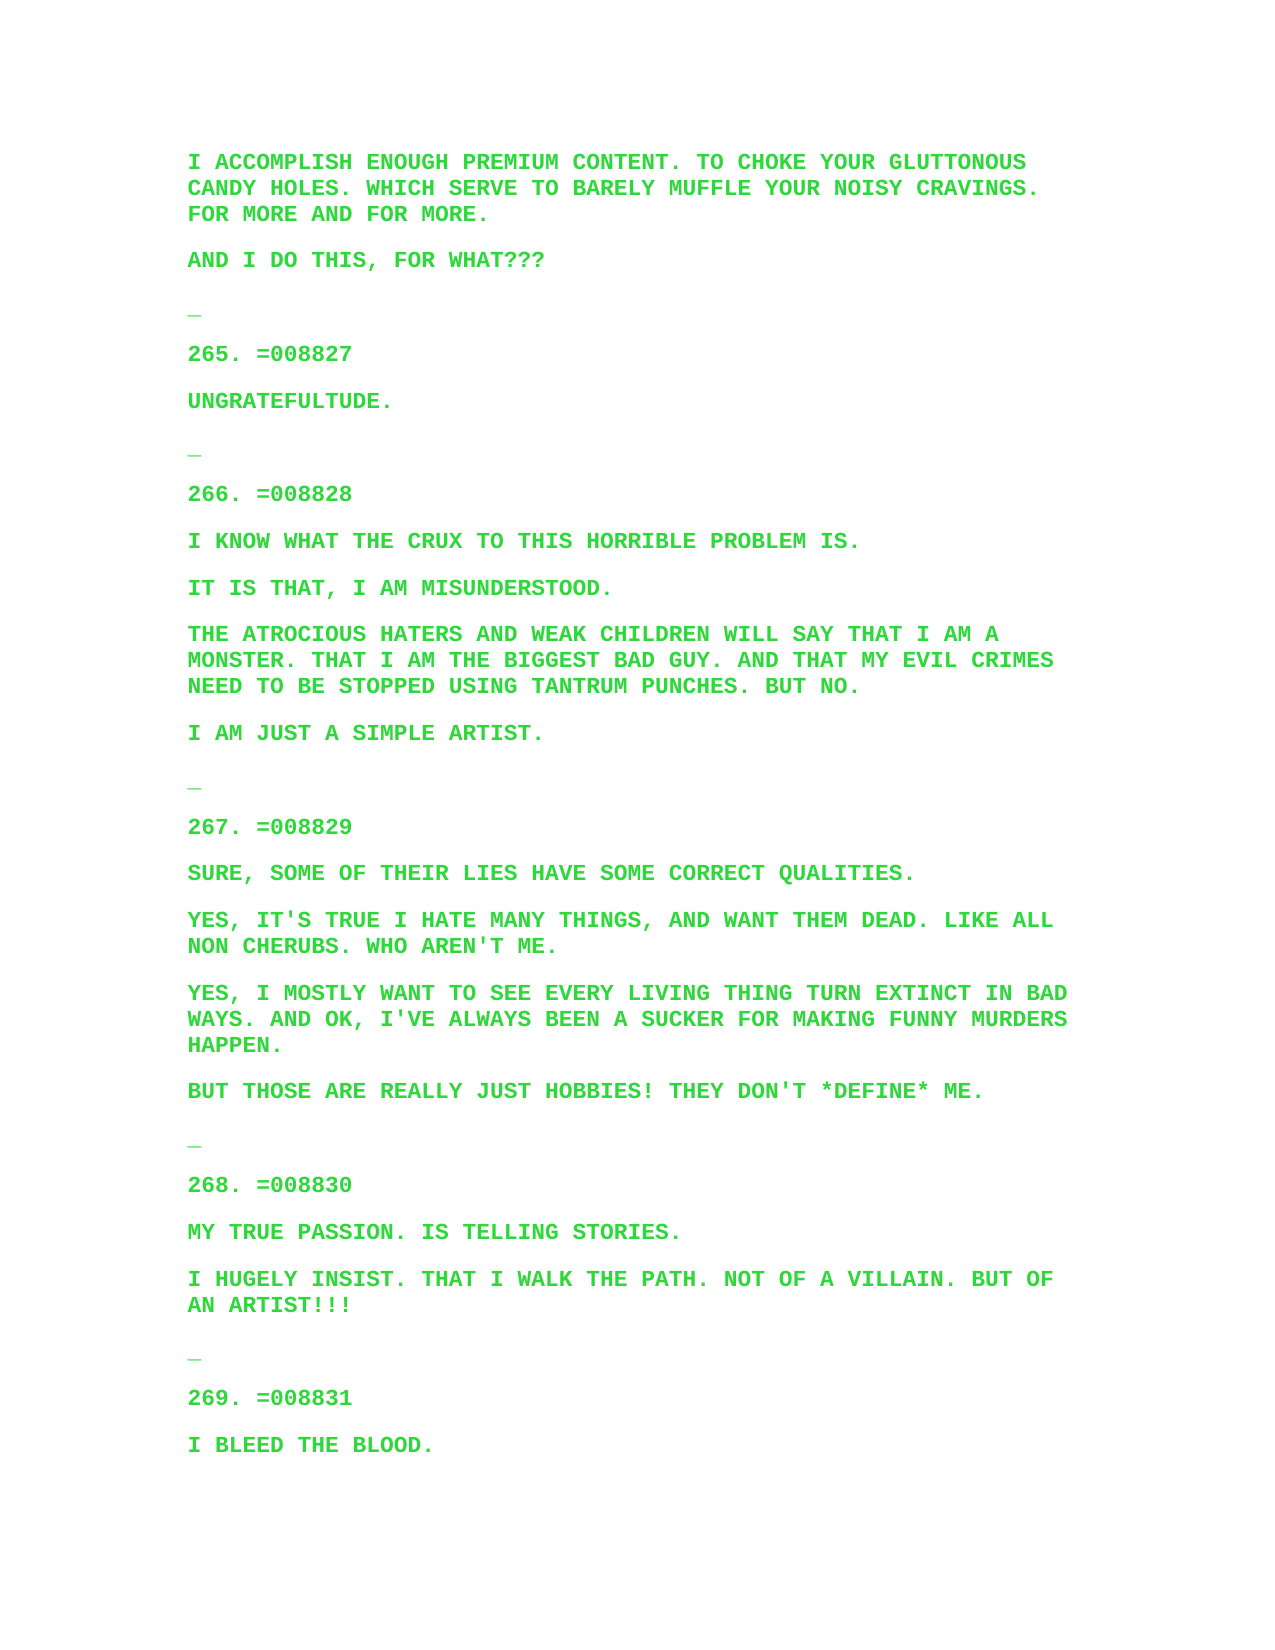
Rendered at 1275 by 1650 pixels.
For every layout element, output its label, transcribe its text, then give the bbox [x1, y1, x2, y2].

text I ACCOMPLISH ENOUGH PREMIUM CONTENT. TO CHOKE YOUR GLUTTONOUS CANDY HOLES. WHICH SERVE TO BARELY MUFFLE YOUR NOISY CRAVINGS. FOR MORE AND FOR MORE. [187, 150, 1087, 228]
text I KNOW WHAT THE CRUX TO THIS HORRIBLE PROBLEM IS. [187, 529, 1087, 555]
text _ [187, 295, 1087, 321]
text 269. =008831 [187, 1386, 1087, 1412]
text _ [187, 436, 1087, 462]
text 266. =008828 [187, 482, 1087, 508]
text SURE, SOME OF THEIR LIES HAVE SOME CORRECT QUALITIES. [187, 862, 1087, 888]
text 265. =008827 [187, 342, 1087, 368]
text 267. =008829 [187, 815, 1087, 841]
text _ [187, 1340, 1087, 1366]
text THE ATROCIOUS HATERS AND WEAK CHILDREN WILL SAY THAT I AM A MONSTER. THAT I AM THE BIGGEST BAD GUY. AND THAT MY EVIL CRIMES NEED TO BE STOPPED USING TANTRUM PUNCHES. BUT NO. [187, 623, 1087, 701]
text I AM JUST A SIMPLE ARTIST. [187, 721, 1087, 747]
text YES, I MOSTLY WANT TO SEE EVERY LIVING THING TURN EXTINCT IN BAD WAYS. AND OK, I'VE ALWAYS BEEN A SUCKER FOR MAKING FUNNY MURDERS HAPPEN. [187, 981, 1087, 1059]
text _ [187, 768, 1087, 794]
text MY TRUE PASSION. IS TELLING STORIES. [187, 1220, 1087, 1246]
text BUT THOSE ARE REALLY JUST HOBBIES! THEY DON'T *DEFINE* ME. [187, 1080, 1087, 1106]
text I HUGELY INSIST. THAT I WALK THE PATH. NOT OF A VILLAIN. BUT OF AN ARTIST!!! [187, 1267, 1087, 1319]
text _ [187, 1127, 1087, 1153]
text 268. =008830 [187, 1173, 1087, 1199]
text UNGRATEFULTUDE. [187, 389, 1087, 415]
text IT IS THAT, I AM MISUNDERSTOOD. [187, 576, 1087, 602]
text I BLEED THE BLOOD. [187, 1433, 1087, 1459]
text AND I DO THIS, FOR WHAT??? [187, 249, 1087, 274]
text YES, IT'S TRUE I HATE MANY THINGS, AND WANT THEM DEAD. LIKE ALL NON CHERUBS. WHO AREN'T ME. [187, 908, 1087, 960]
